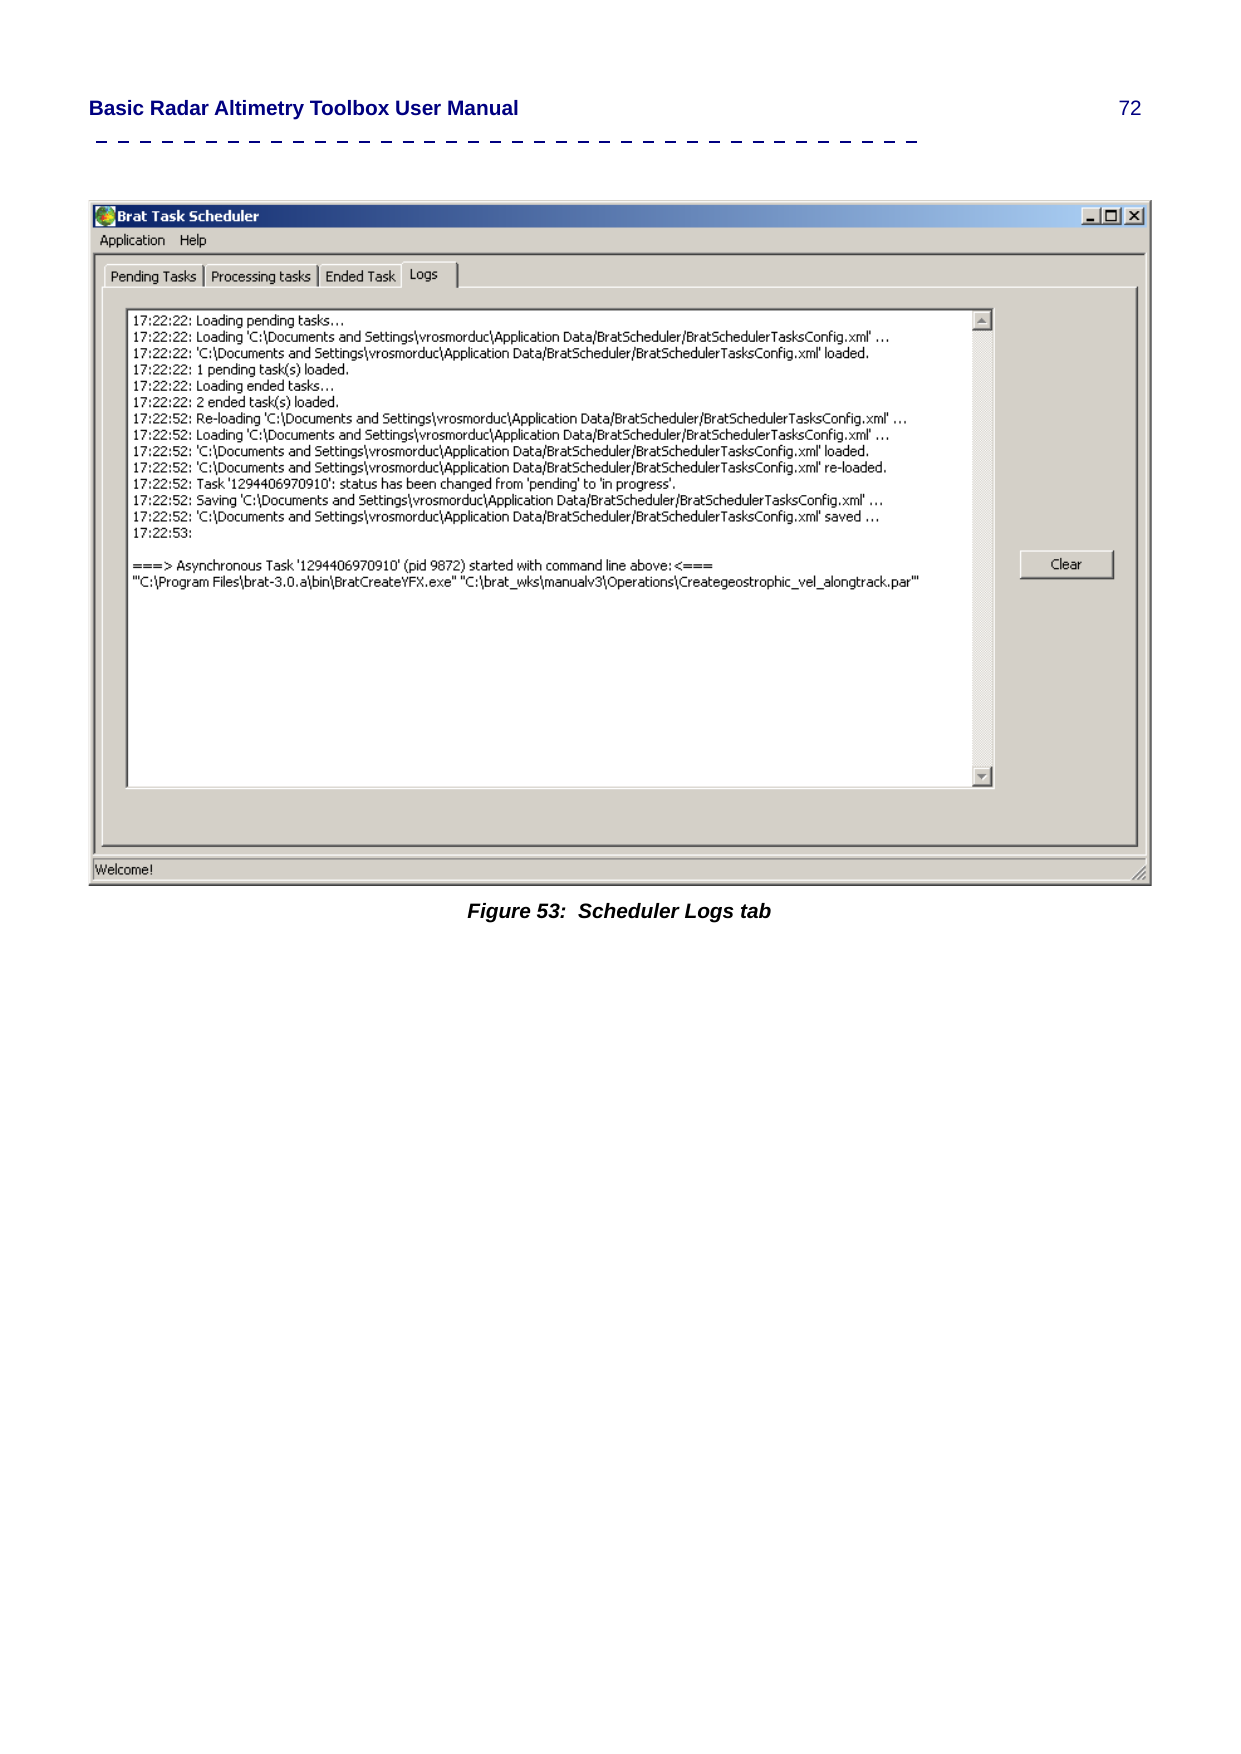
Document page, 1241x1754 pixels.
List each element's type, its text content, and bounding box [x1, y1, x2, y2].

text Figure 53: Scheduler Logs tab [88, 898, 1152, 922]
